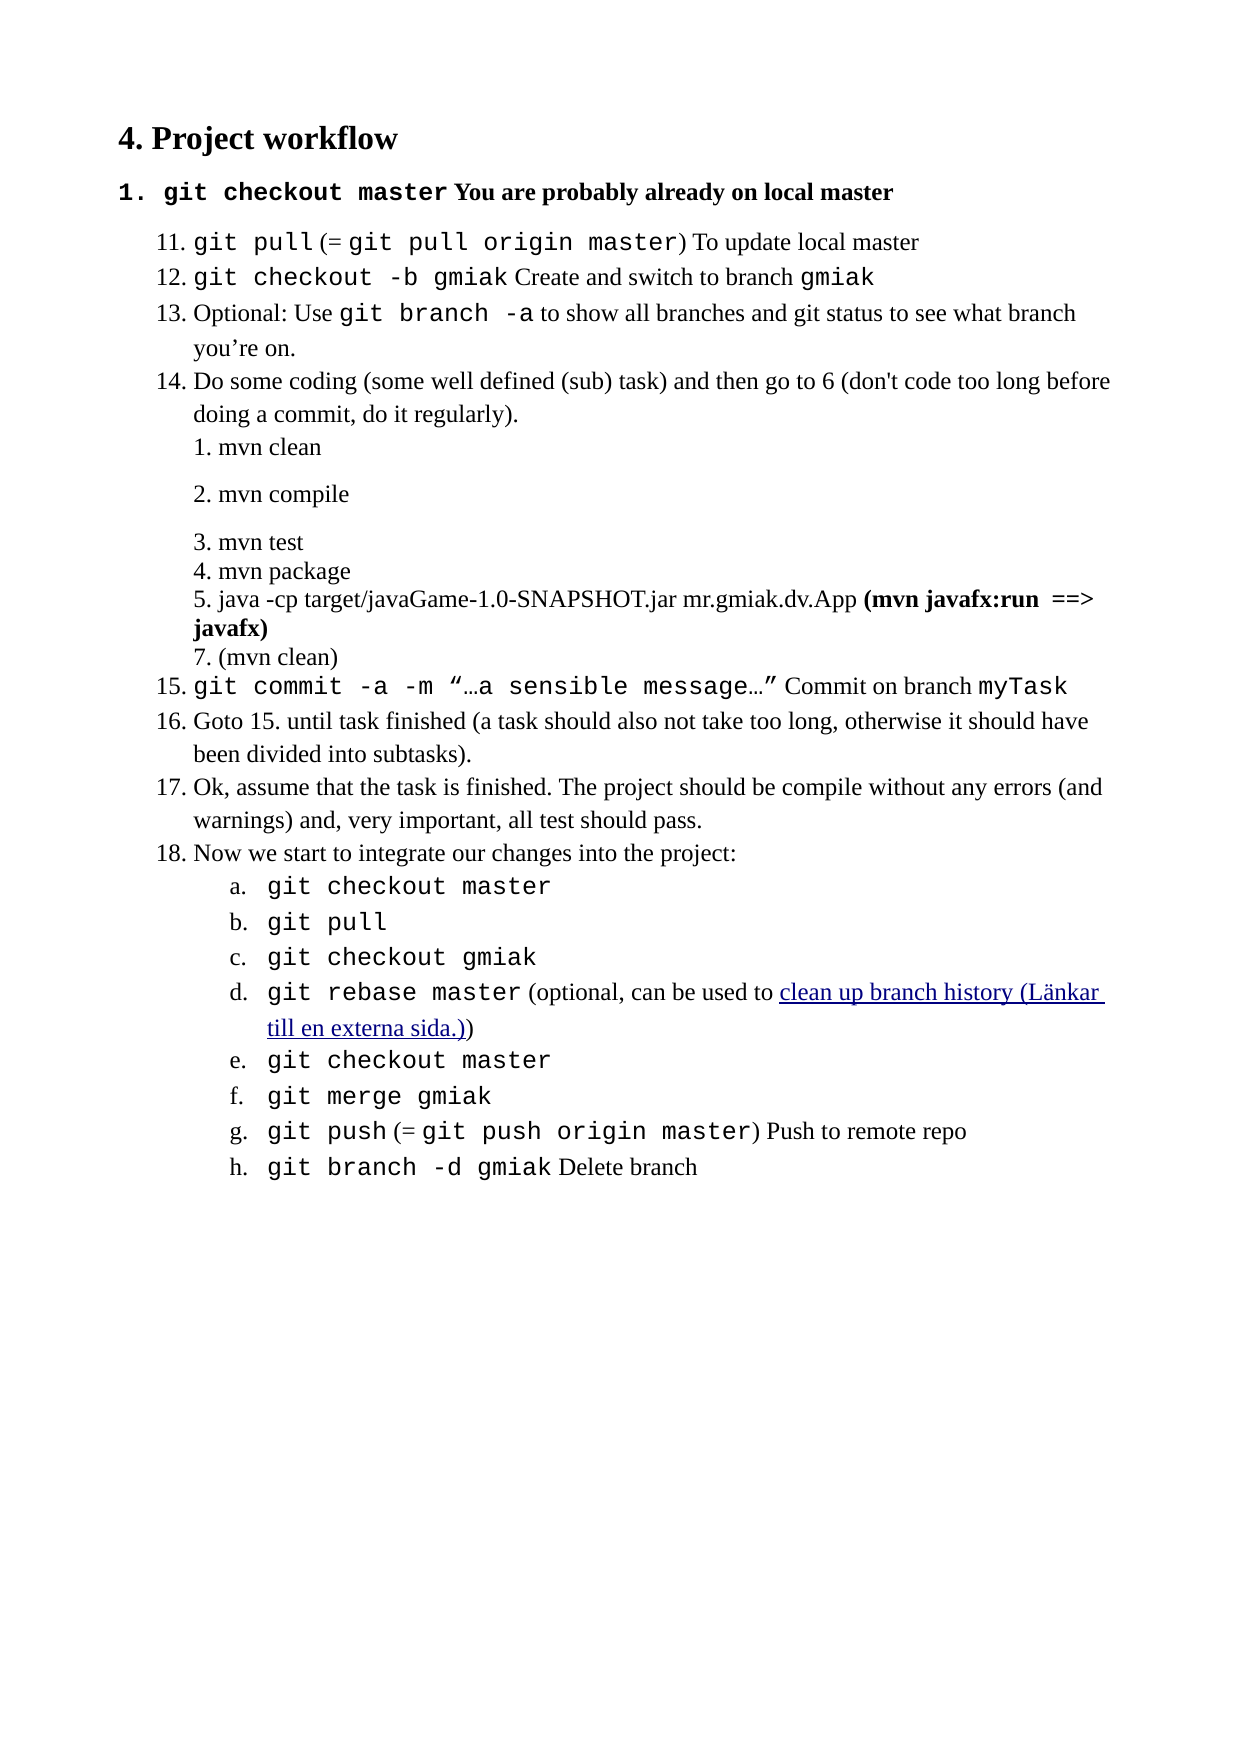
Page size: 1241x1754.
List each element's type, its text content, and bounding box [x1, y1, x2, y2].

list git checkout -b gmiak Create and switch to branch gmiak [156, 262, 1122, 293]
list git pull (= git pull origin master) To update local master [156, 227, 1122, 258]
list 5. java -cp target/javaGame-1.0-SNAPSHOT.jar mr.gmiak.dv.App (mvn javafx:run ==> javafx) [156, 584, 1122, 642]
text 1. git checkout master You are probably already on local master [118, 177, 1122, 208]
list git branch -d gmiak Delete branch [229, 1152, 1122, 1183]
text 4. Project workflow [118, 118, 1122, 156]
list git checkout gmiak [229, 942, 1122, 973]
list Ok, assume that the task is finished. The project should be compile without any errors (and warnings) and, very important, all test should pass. [156, 772, 1122, 834]
list 7. (mvn clean) [156, 642, 1122, 671]
list Goto 15. until task finished (a task should also not take too long, otherwise it should have been divided into subtasks). [156, 706, 1122, 768]
list git merge gmiak [229, 1081, 1122, 1112]
list 4. mvn package [156, 556, 1122, 584]
list git push (= git push origin master) Push to remote repo [229, 1116, 1122, 1147]
list git checkout master [229, 1046, 1122, 1076]
list git rebase master (optional, can be used to clean up branch history (Länkar till en externa sida.)) [229, 977, 1122, 1041]
list 1. mvn clean [156, 432, 1122, 461]
list 3. mvn test [156, 527, 1122, 556]
list git pull [229, 907, 1122, 937]
list Do some coding (some well defined (sub) task) and then go to 6 (don't code too long before doing a commit, do it regularly). [156, 366, 1122, 427]
list git checkout master [229, 871, 1122, 902]
list 2. mvn compile [156, 479, 1122, 508]
list Optional: Use git branch -a to show all branches and git status to see what branch you’re on. [156, 298, 1122, 361]
list Now we start to integrate our changes into the project: [156, 838, 1122, 867]
list git commit -a -m “…a sensible message…” Commit on branch myTask [156, 671, 1122, 702]
